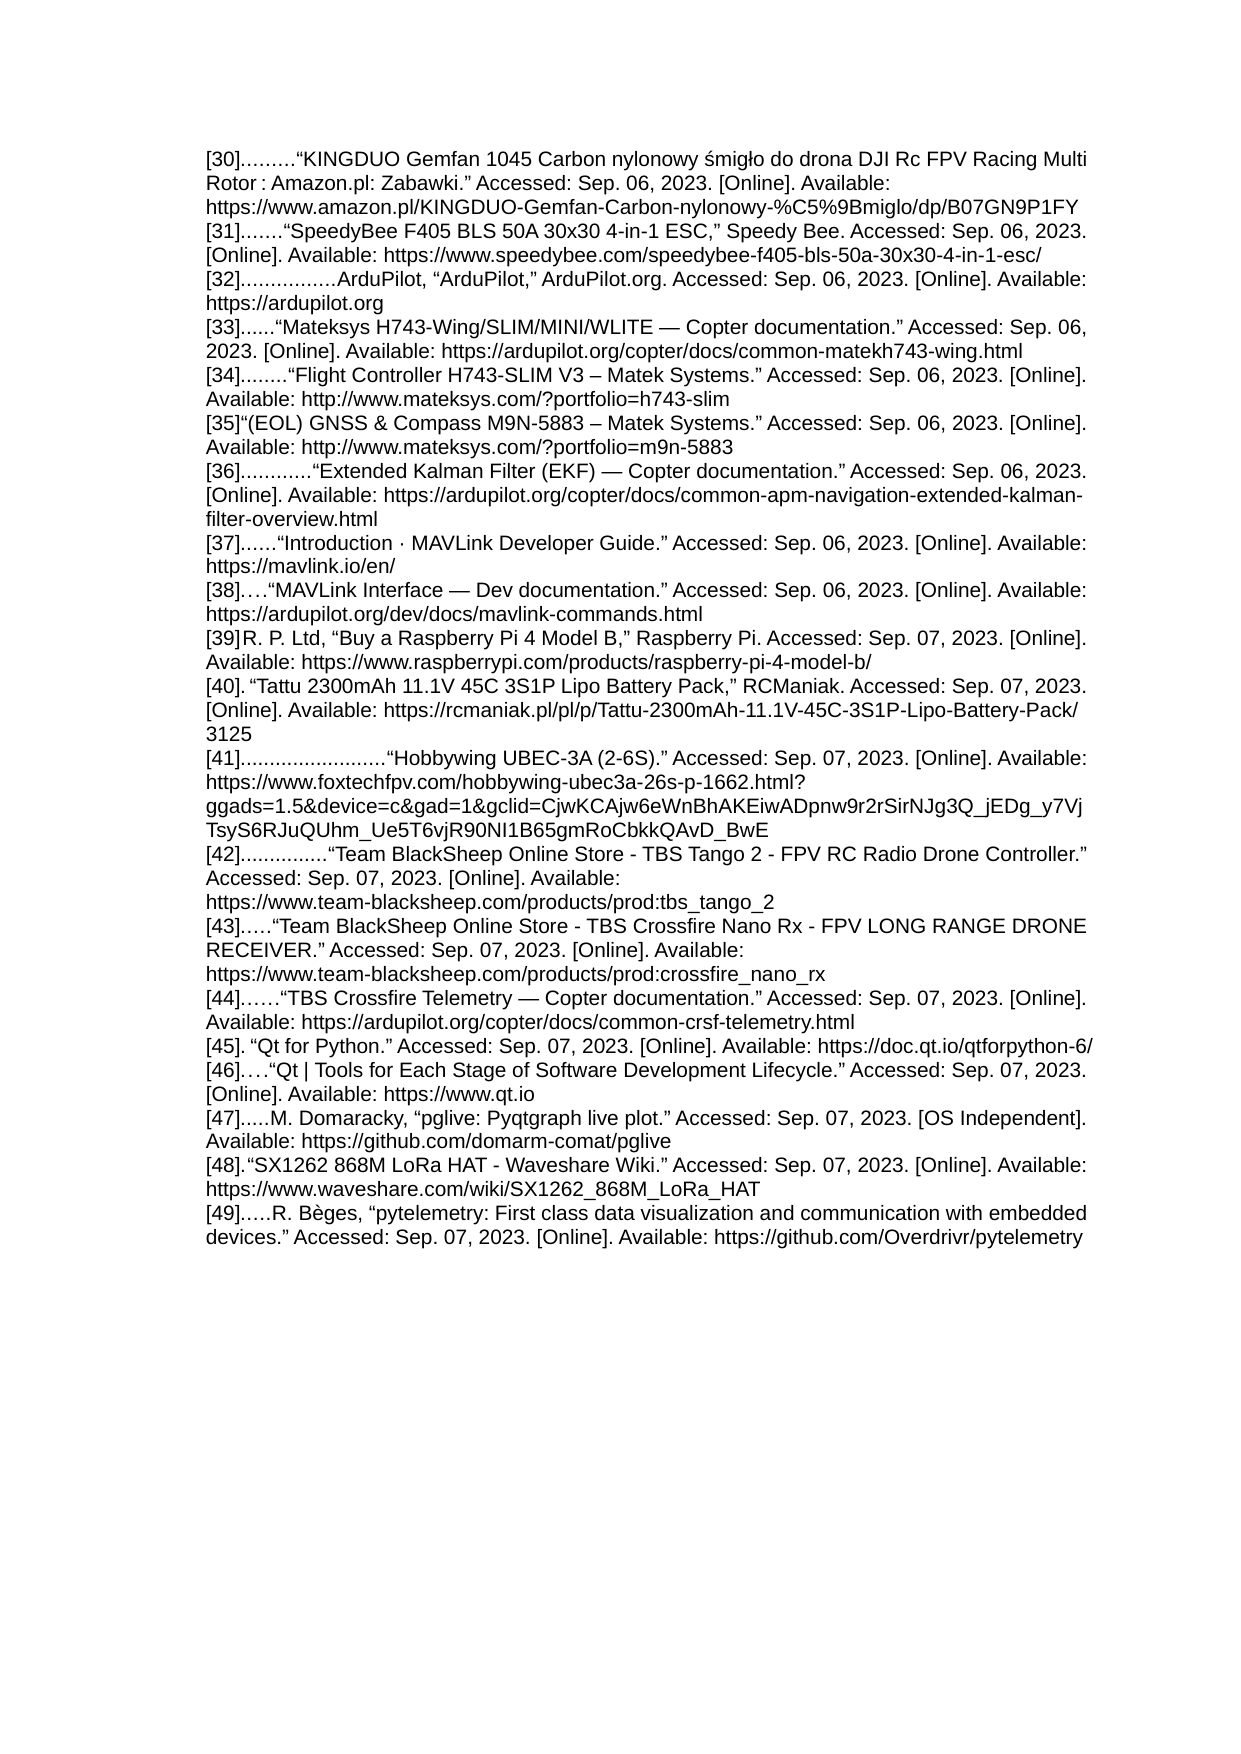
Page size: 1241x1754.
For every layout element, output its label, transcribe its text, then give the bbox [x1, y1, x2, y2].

text [42] “Team BlackSheep Online Store - TBS Tango 2 - FPV RC Radio Drone Controller.” Accessed: Sep. 07, 2023. [Online]. Available: https://www.team-blacksheep.com/products/prod:tbs_tango_2 [206, 842, 1093, 914]
text [34] “Flight Controller H743-SLIM V3 – Matek Systems.” Accessed: Sep. 06, 2023. [Online]. Available: http://www.mateksys.com/?portfolio=h743-slim [206, 363, 1093, 411]
text [32] ArduPilot, “ArduPilot,” ArduPilot.org. Accessed: Sep. 06, 2023. [Online]. Available: https://ardupilot.org [206, 267, 1093, 315]
text [37] “Introduction · MAVLink Developer Guide.” Accessed: Sep. 06, 2023. [Online]. Available: https://mavlink.io/en/ [206, 530, 1093, 578]
text [48] “SX1262 868M LoRa HAT - Waveshare Wiki.” Accessed: Sep. 07, 2023. [Online]. Available: https://www.waveshare.com/wiki/SX1262_868M_LoRa_HAT [206, 1153, 1093, 1201]
text [38] “MAVLink Interface — Dev documentation.” Accessed: Sep. 06, 2023. [Online]. Available: https://ardupilot.org/dev/docs/mavlink-commands.html [206, 578, 1093, 626]
text [36] “Extended Kalman Filter (EKF) — Copter documentation.” Accessed: Sep. 06, 2023. [Online]. Available: https://ardupilot.org/copter/docs/common-apm-navigation-extended-kalman-filter-overview.html [206, 458, 1093, 530]
text [44] “TBS Crossfire Telemetry — Copter documentation.” Accessed: Sep. 07, 2023. [Online]. Available: https://ardupilot.org/copter/docs/common-crsf-telemetry.html [206, 986, 1093, 1033]
text [33] “Mateksys H743-Wing/SLIM/MINI/WLITE — Copter documentation.” Accessed: Sep. 06, 2023. [Online]. Available: https://ardupilot.org/copter/docs/common-matekh743-wing.html [206, 315, 1093, 363]
text [41] “Hobbywing UBEC-3A (2-6S).” Accessed: Sep. 07, 2023. [Online]. Available: https://www.foxtechfpv.com/hobbywing-ubec3a-26s-p-1662.html?ggads=1.5&device=c&gad=1&gclid=CjwKCAjw6eWnBhAKEiwADpnw9r2rSirNJg3Q_jEDg_y7VjTsyS6RJuQUhm_Ue5T6vjR90NI1B65gmRoCbkkQAvD_BwE [206, 746, 1093, 842]
text [31] “SpeedyBee F405 BLS 50A 30x30 4-in-1 ESC,” Speedy Bee. Accessed: Sep. 06, 2023. [Online]. Available: https://www.speedybee.com/speedybee-f405-bls-50a-30x30-4-in-1-esc/ [206, 219, 1093, 267]
text [47] M. Domaracky, “pglive: Pyqtgraph live plot.” Accessed: Sep. 07, 2023. [OS Independent]. Available: https://github.com/domarm-comat/pglive [206, 1105, 1093, 1153]
text [45] “Qt for Python.” Accessed: Sep. 07, 2023. [Online]. Available: https://doc.qt.io/qtforpython-6/ [206, 1033, 1093, 1057]
text [49] R. Bèges, “pytelemetry: First class data visualization and communication with embedded devices.” Accessed: Sep. 07, 2023. [Online]. Available: https://github.com/Overdrivr/pytelemetry [206, 1201, 1093, 1249]
text [35] “(EOL) GNSS & Compass M9N-5883 – Matek Systems.” Accessed: Sep. 06, 2023. [Online]. Available: http://www.mateksys.com/?portfolio=m9n-5883 [206, 411, 1093, 458]
text [39] R. P. Ltd, “Buy a Raspberry Pi 4 Model B,” Raspberry Pi. Accessed: Sep. 07, 2023. [Online]. Available: https://www.raspberrypi.com/products/raspberry-pi-4-model-b/ [206, 626, 1093, 674]
text [46] “Qt | Tools for Each Stage of Software Development Lifecycle.” Accessed: Sep. 07, 2023. [Online]. Available: https://www.qt.io [206, 1057, 1093, 1105]
text [40] “Tattu 2300mAh 11.1V 45C 3S1P Lipo Battery Pack,” RCManiak. Accessed: Sep. 07, 2023. [Online]. Available: https://rcmaniak.pl/pl/p/Tattu-2300mAh-11.1V-45C-3S1P-Lipo-Battery-Pack/3125 [206, 674, 1093, 746]
text [30] “KINGDUO Gemfan 1045 Carbon nylonowy śmigło do drona DJI Rc FPV Racing Multi Rotor : Amazon.pl: Zabawki.” Accessed: Sep. 06, 2023. [Online]. Available: https://www.amazon.pl/KINGDUO-Gemfan-Carbon-nylonowy-%C5%9Bmiglo/dp/B07GN9P1FY [206, 147, 1093, 219]
text [43] “Team BlackSheep Online Store - TBS Crossfire Nano Rx - FPV LONG RANGE DRONE RECEIVER.” Accessed: Sep. 07, 2023. [Online]. Available: https://www.team-blacksheep.com/products/prod:crossfire_nano_rx [206, 914, 1093, 986]
